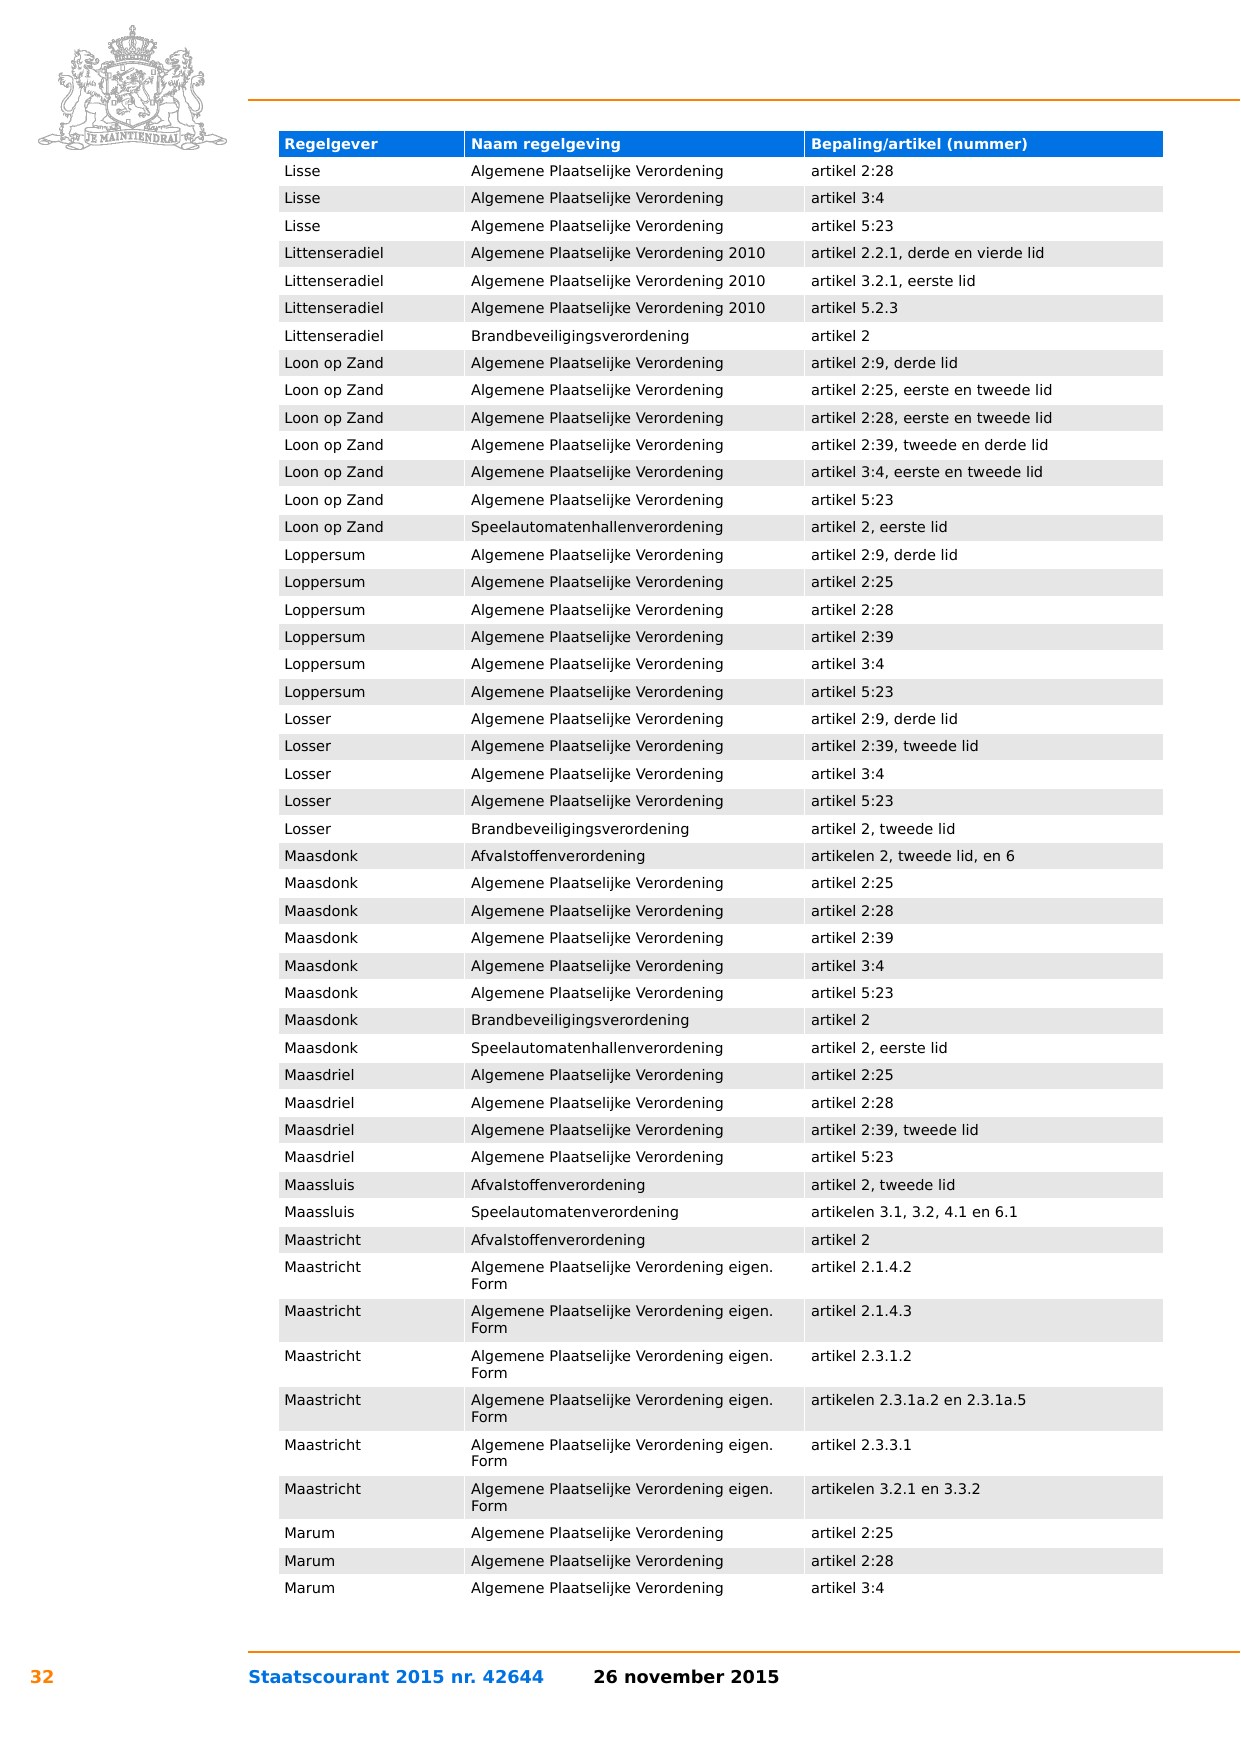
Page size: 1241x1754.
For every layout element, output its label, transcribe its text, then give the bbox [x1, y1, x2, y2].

table_cell Algemene Plaatselijke Verordening [465, 1117, 804, 1143]
table_cell artikel 5:23 [805, 789, 1163, 815]
table_cell Algemene Plaatselijke Verordening [465, 569, 804, 596]
table_cell Loon op Zand [279, 515, 464, 541]
table_cell Algemene Plaatselijke Verordening [465, 679, 804, 705]
table_cell Maasdonk [279, 871, 464, 897]
table_cell Littenseradiel [279, 295, 464, 322]
table_cell Algemene Plaatselijke Verordening [465, 871, 804, 897]
table_cell Maasdonk [279, 843, 464, 869]
table_cell Maastricht [279, 1432, 464, 1475]
table_cell Algemene Plaatselijke Verordening [465, 460, 804, 486]
table_cell Algemene Plaatselijke Verordening [465, 1145, 804, 1171]
table_cell Algemene Plaatselijke Verordening [465, 1090, 804, 1116]
table_header Naam regelgeving [465, 131, 804, 157]
table_cell artikel 3:4 [805, 761, 1163, 787]
table_cell Littenseradiel [279, 323, 464, 349]
table_cell Algemene Plaatselijke Verordening [465, 432, 804, 459]
table_cell Maasdriel [279, 1117, 464, 1143]
table_cell artikel 2, eerste lid [805, 1035, 1163, 1061]
table_cell artikel 2:9, derde lid [805, 542, 1163, 568]
table_cell Algemene Plaatselijke Verordening [465, 350, 804, 376]
table_cell artikel 3:4 [805, 953, 1163, 979]
table_cell Lisse [279, 158, 464, 185]
table_cell artikel 3.2.1, eerste lid [805, 268, 1163, 294]
table_cell artikel 3:4 [805, 186, 1163, 212]
table_cell Maastricht [279, 1227, 464, 1253]
table_cell Algemene Plaatselijke Verordening [465, 378, 804, 404]
table_cell Algemene Plaatselijke Verordening eigen. Form [465, 1432, 804, 1475]
table_cell artikel 2:28 [805, 1090, 1163, 1116]
table_cell Maasdriel [279, 1090, 464, 1116]
table_cell Maasdonk [279, 953, 464, 979]
table_cell Loppersum [279, 651, 464, 678]
table_cell Algemene Plaatselijke Verordening [465, 761, 804, 787]
table_cell Brandbeveiligingsverordening [465, 816, 804, 842]
table_cell Algemene Plaatselijke Verordening eigen. Form [465, 1343, 804, 1386]
table_cell artikel 2:28 [805, 1548, 1163, 1574]
table_cell artikel 2:39, tweede lid [805, 1117, 1163, 1143]
table_cell artikel 2 [805, 1008, 1163, 1034]
table_cell artikel 2:28 [805, 597, 1163, 623]
table_cell Afvalstoffenverordening [465, 1172, 804, 1198]
table_cell artikelen 3.2.1 en 3.3.2 [805, 1476, 1163, 1519]
table_cell Algemene Plaatselijke Verordening [465, 597, 804, 623]
table_cell Lisse [279, 213, 464, 239]
table_cell Littenseradiel [279, 241, 464, 267]
table_cell Losser [279, 761, 464, 787]
table_cell Maasdonk [279, 1008, 464, 1034]
table_cell Algemene Plaatselijke Verordening eigen. Form [465, 1299, 804, 1342]
table_cell artikel 2:28 [805, 158, 1163, 185]
picture [38, 25, 227, 150]
table_cell artikel 2:25 [805, 1520, 1163, 1547]
table_cell artikel 5:23 [805, 980, 1163, 1007]
table_cell artikel 2 [805, 323, 1163, 349]
table_cell artikel 2:28 [805, 898, 1163, 924]
table_cell Speelautomatenhallenverordening [465, 1035, 804, 1061]
table_cell Littenseradiel [279, 268, 464, 294]
table_cell Algemene Plaatselijke Verordening eigen. Form [465, 1476, 804, 1519]
table_cell Algemene Plaatselijke Verordening [465, 213, 804, 239]
table_cell Loppersum [279, 569, 464, 596]
table_cell Loppersum [279, 597, 464, 623]
table_cell artikel 2:9, derde lid [805, 350, 1163, 376]
table_cell Algemene Plaatselijke Verordening [465, 651, 804, 678]
table_cell artikel 2.1.4.2 [805, 1254, 1163, 1297]
table_cell artikel 3:4 [805, 651, 1163, 678]
table_cell Algemene Plaatselijke Verordening [465, 1063, 804, 1089]
table_cell artikel 2 [805, 1227, 1163, 1253]
table_cell Maastricht [279, 1254, 464, 1297]
table_cell Maastricht [279, 1476, 464, 1519]
table_cell Maastricht [279, 1299, 464, 1342]
table_cell Loon op Zand [279, 378, 464, 404]
table_cell Maasdonk [279, 925, 464, 952]
table_cell Maasdriel [279, 1063, 464, 1089]
table_cell artikel 5:23 [805, 679, 1163, 705]
table_cell Algemene Plaatselijke Verordening [465, 186, 804, 212]
table_cell artikel 2:25 [805, 569, 1163, 596]
table_cell artikel 2:25, eerste en tweede lid [805, 378, 1163, 404]
table_cell Algemene Plaatselijke Verordening eigen. Form [465, 1254, 804, 1297]
table_cell Algemene Plaatselijke Verordening [465, 706, 804, 733]
table_cell Afvalstoffenverordening [465, 1227, 804, 1253]
table_cell Maastricht [279, 1387, 464, 1431]
table_cell artikel 2.3.3.1 [805, 1432, 1163, 1475]
table_cell artikel 2.1.4.3 [805, 1299, 1163, 1342]
table_cell Algemene Plaatselijke Verordening [465, 734, 804, 760]
table_cell Maasdonk [279, 898, 464, 924]
table_cell Losser [279, 816, 464, 842]
table_cell artikel 2:28, eerste en tweede lid [805, 405, 1163, 431]
table_cell Algemene Plaatselijke Verordening [465, 1520, 804, 1547]
table_cell artikel 2.2.1, derde en vierde lid [805, 241, 1163, 267]
table_cell artikel 2:39, tweede en derde lid [805, 432, 1163, 459]
table_cell Algemene Plaatselijke Verordening 2010 [465, 241, 804, 267]
table_cell artikel 5.2.3 [805, 295, 1163, 322]
table_cell Marum [279, 1520, 464, 1547]
table_cell Brandbeveiligingsverordening [465, 323, 804, 349]
table_cell Maassluis [279, 1172, 464, 1198]
table_cell artikel 2, tweede lid [805, 816, 1163, 842]
table_cell artikelen 2.3.1a.2 en 2.3.1a.5 [805, 1387, 1163, 1431]
table_cell artikelen 2, tweede lid, en 6 [805, 843, 1163, 869]
table_cell Loon op Zand [279, 405, 464, 431]
table_cell Algemene Plaatselijke Verordening [465, 487, 804, 513]
table_cell Algemene Plaatselijke Verordening 2010 [465, 295, 804, 322]
table_cell artikelen 3.1, 3.2, 4.1 en 6.1 [805, 1199, 1163, 1226]
table_cell Losser [279, 789, 464, 815]
table_cell artikel 3:4 [805, 1575, 1163, 1602]
table_cell Brandbeveiligingsverordening [465, 1008, 804, 1034]
table_cell Algemene Plaatselijke Verordening eigen. Form [465, 1387, 804, 1431]
table_cell Loppersum [279, 679, 464, 705]
table_cell Algemene Plaatselijke Verordening [465, 789, 804, 815]
table_header Regelgever [279, 131, 464, 157]
table_cell Maasdonk [279, 1035, 464, 1061]
table_cell Loon op Zand [279, 432, 464, 459]
table_cell artikel 5:23 [805, 213, 1163, 239]
table_cell Maasdriel [279, 1145, 464, 1171]
table_cell Afvalstoffenverordening [465, 843, 804, 869]
table_cell Marum [279, 1548, 464, 1574]
table_cell Maassluis [279, 1199, 464, 1226]
table_cell Loppersum [279, 624, 464, 650]
table_cell Lisse [279, 186, 464, 212]
table_cell Algemene Plaatselijke Verordening [465, 925, 804, 952]
table_cell Speelautomatenhallenverordening [465, 515, 804, 541]
table_cell artikel 2, tweede lid [805, 1172, 1163, 1198]
table_cell artikel 3:4, eerste en tweede lid [805, 460, 1163, 486]
table_cell Algemene Plaatselijke Verordening [465, 1548, 804, 1574]
table_header Bepaling/artikel (nummer) [805, 131, 1163, 157]
table_cell artikel 2:39 [805, 925, 1163, 952]
table_cell Algemene Plaatselijke Verordening [465, 1575, 804, 1602]
table_cell Algemene Plaatselijke Verordening [465, 158, 804, 185]
table_cell artikel 2:39, tweede lid [805, 734, 1163, 760]
table_cell artikel 5:23 [805, 1145, 1163, 1171]
table_cell Algemene Plaatselijke Verordening [465, 980, 804, 1007]
table_cell Losser [279, 734, 464, 760]
table_cell artikel 2.3.1.2 [805, 1343, 1163, 1386]
table_cell Algemene Plaatselijke Verordening 2010 [465, 268, 804, 294]
table_cell Loon op Zand [279, 460, 464, 486]
table_cell Algemene Plaatselijke Verordening [465, 624, 804, 650]
table_cell Algemene Plaatselijke Verordening [465, 405, 804, 431]
table_cell Maasdonk [279, 980, 464, 1007]
table_cell Loon op Zand [279, 487, 464, 513]
table_cell Algemene Plaatselijke Verordening [465, 898, 804, 924]
table_cell Speelautomatenverordening [465, 1199, 804, 1226]
table_cell artikel 5:23 [805, 487, 1163, 513]
table_cell Loppersum [279, 542, 464, 568]
table_cell artikel 2:25 [805, 1063, 1163, 1089]
table_cell artikel 2, eerste lid [805, 515, 1163, 541]
table_cell Marum [279, 1575, 464, 1602]
table_cell Algemene Plaatselijke Verordening [465, 953, 804, 979]
table_cell artikel 2:39 [805, 624, 1163, 650]
table_cell Algemene Plaatselijke Verordening [465, 542, 804, 568]
table_cell artikel 2:25 [805, 871, 1163, 897]
table_cell Losser [279, 706, 464, 733]
table_cell artikel 2:9, derde lid [805, 706, 1163, 733]
table_cell Maastricht [279, 1343, 464, 1386]
table_cell Loon op Zand [279, 350, 464, 376]
